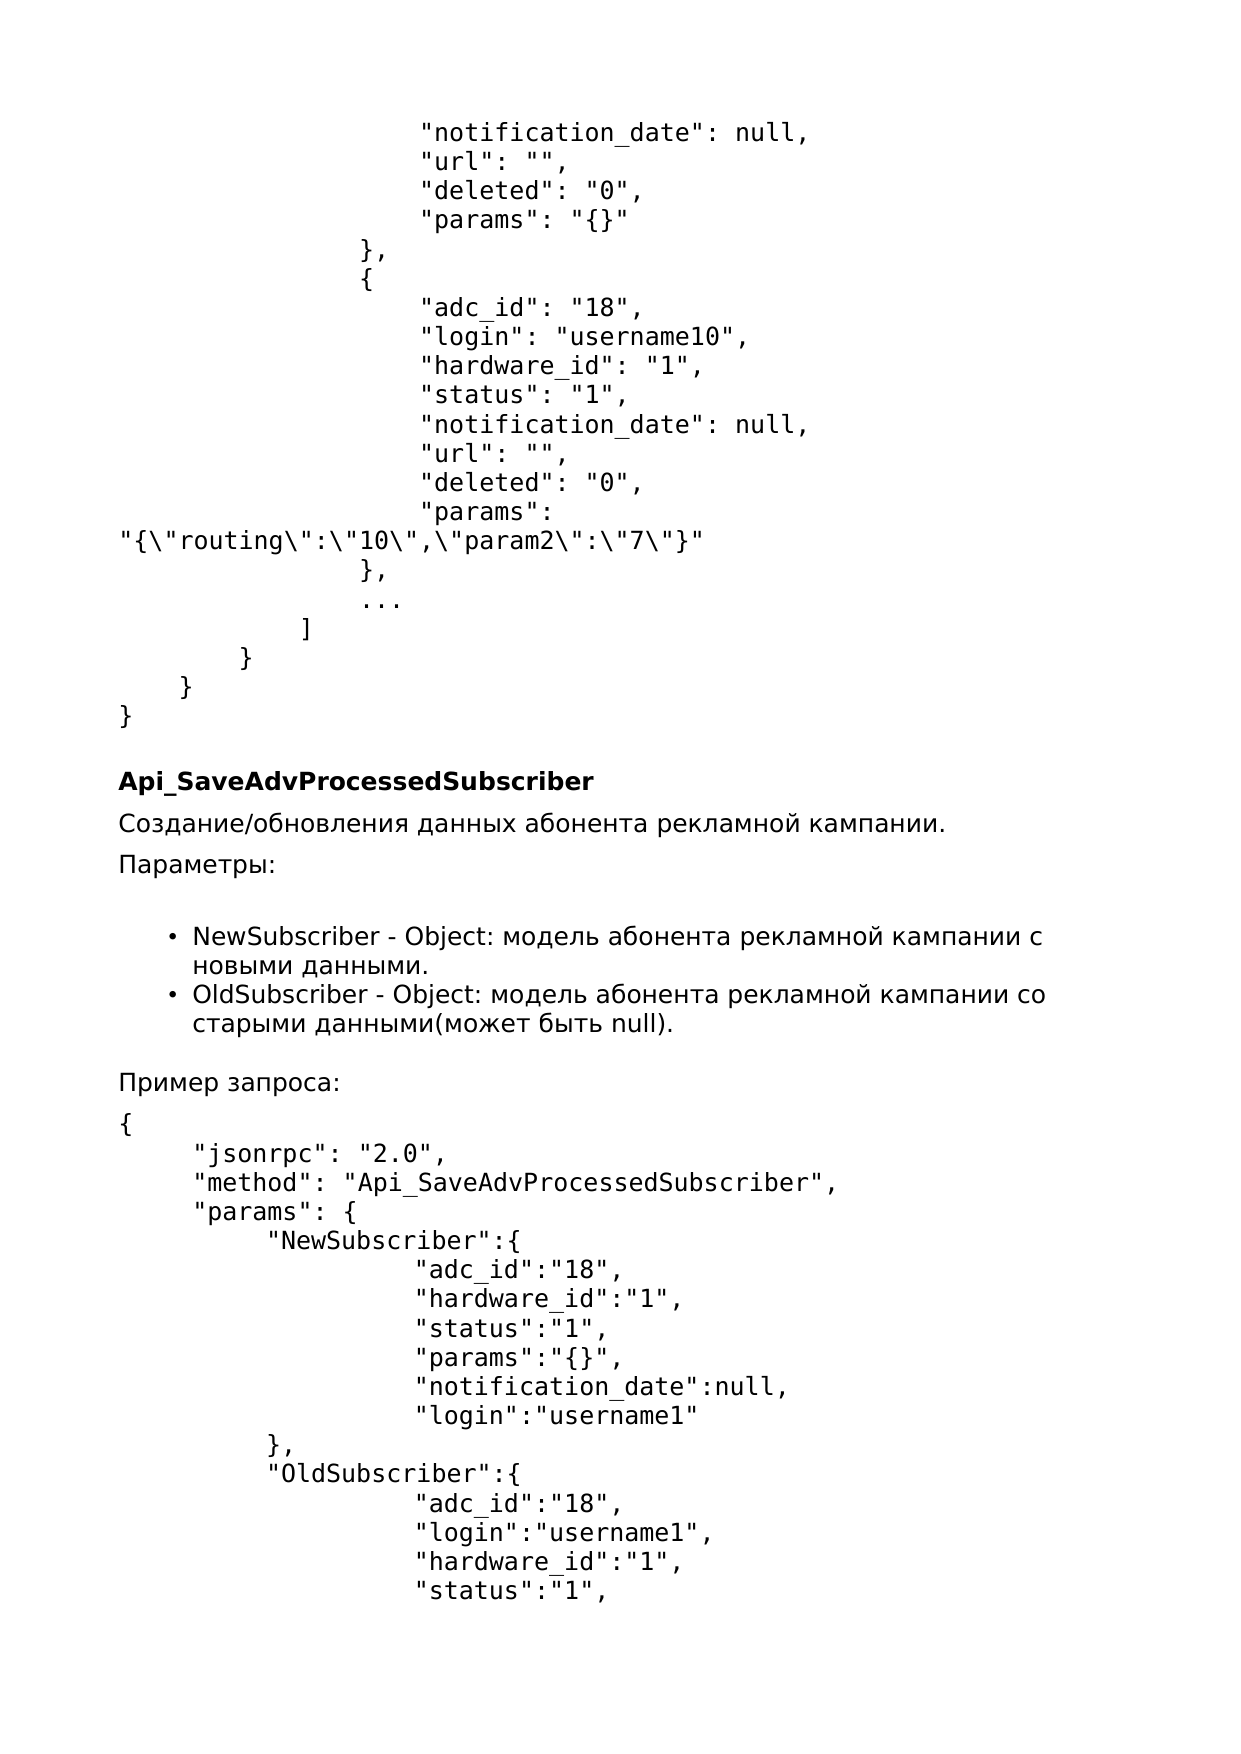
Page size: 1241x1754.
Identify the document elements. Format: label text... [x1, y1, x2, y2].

text "notification_date": null, "url": "", "deleted": "0", "params": "{}" }, { "adc_id": "18", "login": "username10", "hardware_id": "1", "status": "1", "notification_date": null, "url": "", "deleted": "0", "params": "{\"routing\":\"10\",\"param2\":\"7\"}" }, ... ] } } } [118, 118, 1122, 731]
text Пример запроса: [118, 1068, 1122, 1097]
text Создание/обновления данных абонента рекламной кампании. [118, 809, 1122, 838]
text Параметры: [118, 851, 1122, 880]
list NewSubscriber - Object: модель абонента рекламной кампании с новыми данными. [177, 922, 1122, 980]
list OldSubscriber - Object: модель абонента рекламной кампании со старыми данными(может быть null). [177, 980, 1122, 1038]
subtitle Api_SaveAdvProcessedSubscriber [118, 767, 1122, 797]
text { "jsonrpc": "2.0", "method": "Api_SaveAdvProcessedSubscriber", "params": { "NewSubscriber":{ "adc_id":"18", "hardware_id":"1", "status":"1", "params":"{}", "notification_date":null, "login":"username1" }, "OldSubscriber":{ "adc_id":"18", "login":"username1", "hardware_id":"1", "status":"1", [118, 1110, 1122, 1635]
